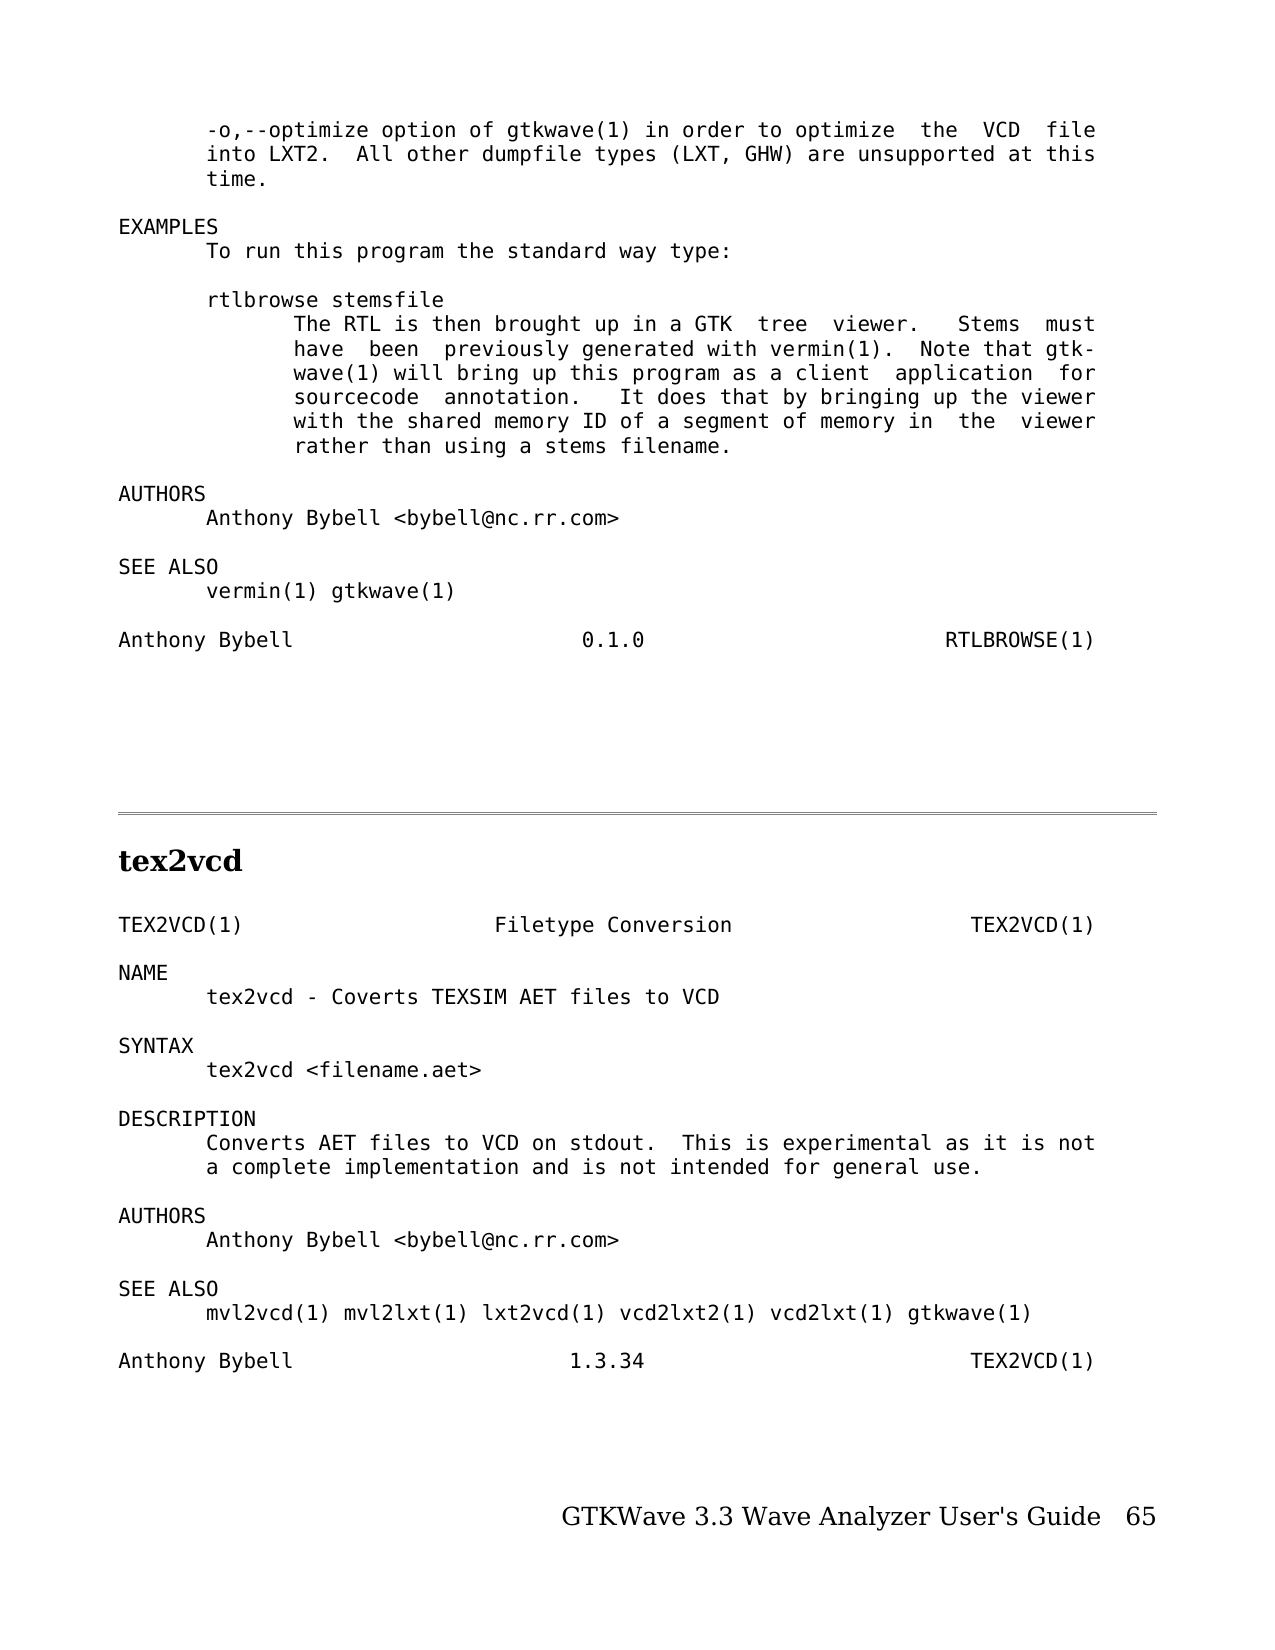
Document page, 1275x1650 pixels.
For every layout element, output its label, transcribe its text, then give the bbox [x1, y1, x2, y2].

text tex2vcd <filename.aet> [118, 1058, 1157, 1082]
text rather than using a stems filename. [118, 434, 1157, 458]
text have been previously generated with vermin(1). Note that gtk- [118, 337, 1157, 361]
text rtlbrowse stemsfile [118, 288, 1157, 312]
text SEE ALSO [118, 1277, 1157, 1301]
text vermin(1) gtkwave(1) [118, 579, 1157, 603]
text wave(1) will bring up this program as a client application for [118, 361, 1157, 385]
text Anthony Bybell <bybell@nc.rr.com> [118, 1228, 1157, 1252]
text Anthony Bybell <bybell@nc.rr.com> [118, 506, 1157, 531]
text Anthony Bybell 0.1.0 RTLBROWSE(1) [118, 628, 1157, 652]
text SEE ALSO [118, 555, 1157, 579]
text time. [118, 167, 1157, 191]
text with the shared memory ID of a segment of memory in the viewer [118, 409, 1157, 434]
text into LXT2. All other dumpfile types (LXT, GHW) are unsupported at this [118, 142, 1157, 167]
text The RTL is then brought up in a GTK tree viewer. Stems must [118, 312, 1157, 337]
text a complete implementation and is not intended for general use. [118, 1155, 1157, 1179]
text AUTHORS [118, 1204, 1157, 1228]
text SYNTAX [118, 1034, 1157, 1058]
text DESCRIPTION [118, 1107, 1157, 1131]
text mvl2vcd(1) mvl2lxt(1) lxt2vcd(1) vcd2lxt2(1) vcd2lxt(1) gtkwave(1) [118, 1301, 1157, 1325]
text tex2vcd [118, 844, 1157, 878]
text sourcecode annotation. It does that by bringing up the viewer [118, 385, 1157, 409]
text -o,--optimize option of gtkwave(1) in order to optimize the VCD file [118, 118, 1157, 142]
text tex2vcd - Coverts TEXSIM AET files to VCD [118, 985, 1157, 1010]
text TEX2VCD(1) Filetype Conversion TEX2VCD(1) [118, 913, 1157, 937]
text EXAMPLES [118, 215, 1157, 239]
text To run this program the standard way type: [118, 239, 1157, 264]
text Converts AET files to VCD on stdout. This is experimental as it is not [118, 1131, 1157, 1155]
text AUTHORS [118, 482, 1157, 506]
text Anthony Bybell 1.3.34 TEX2VCD(1) [118, 1349, 1157, 1374]
text NAME [118, 961, 1157, 985]
